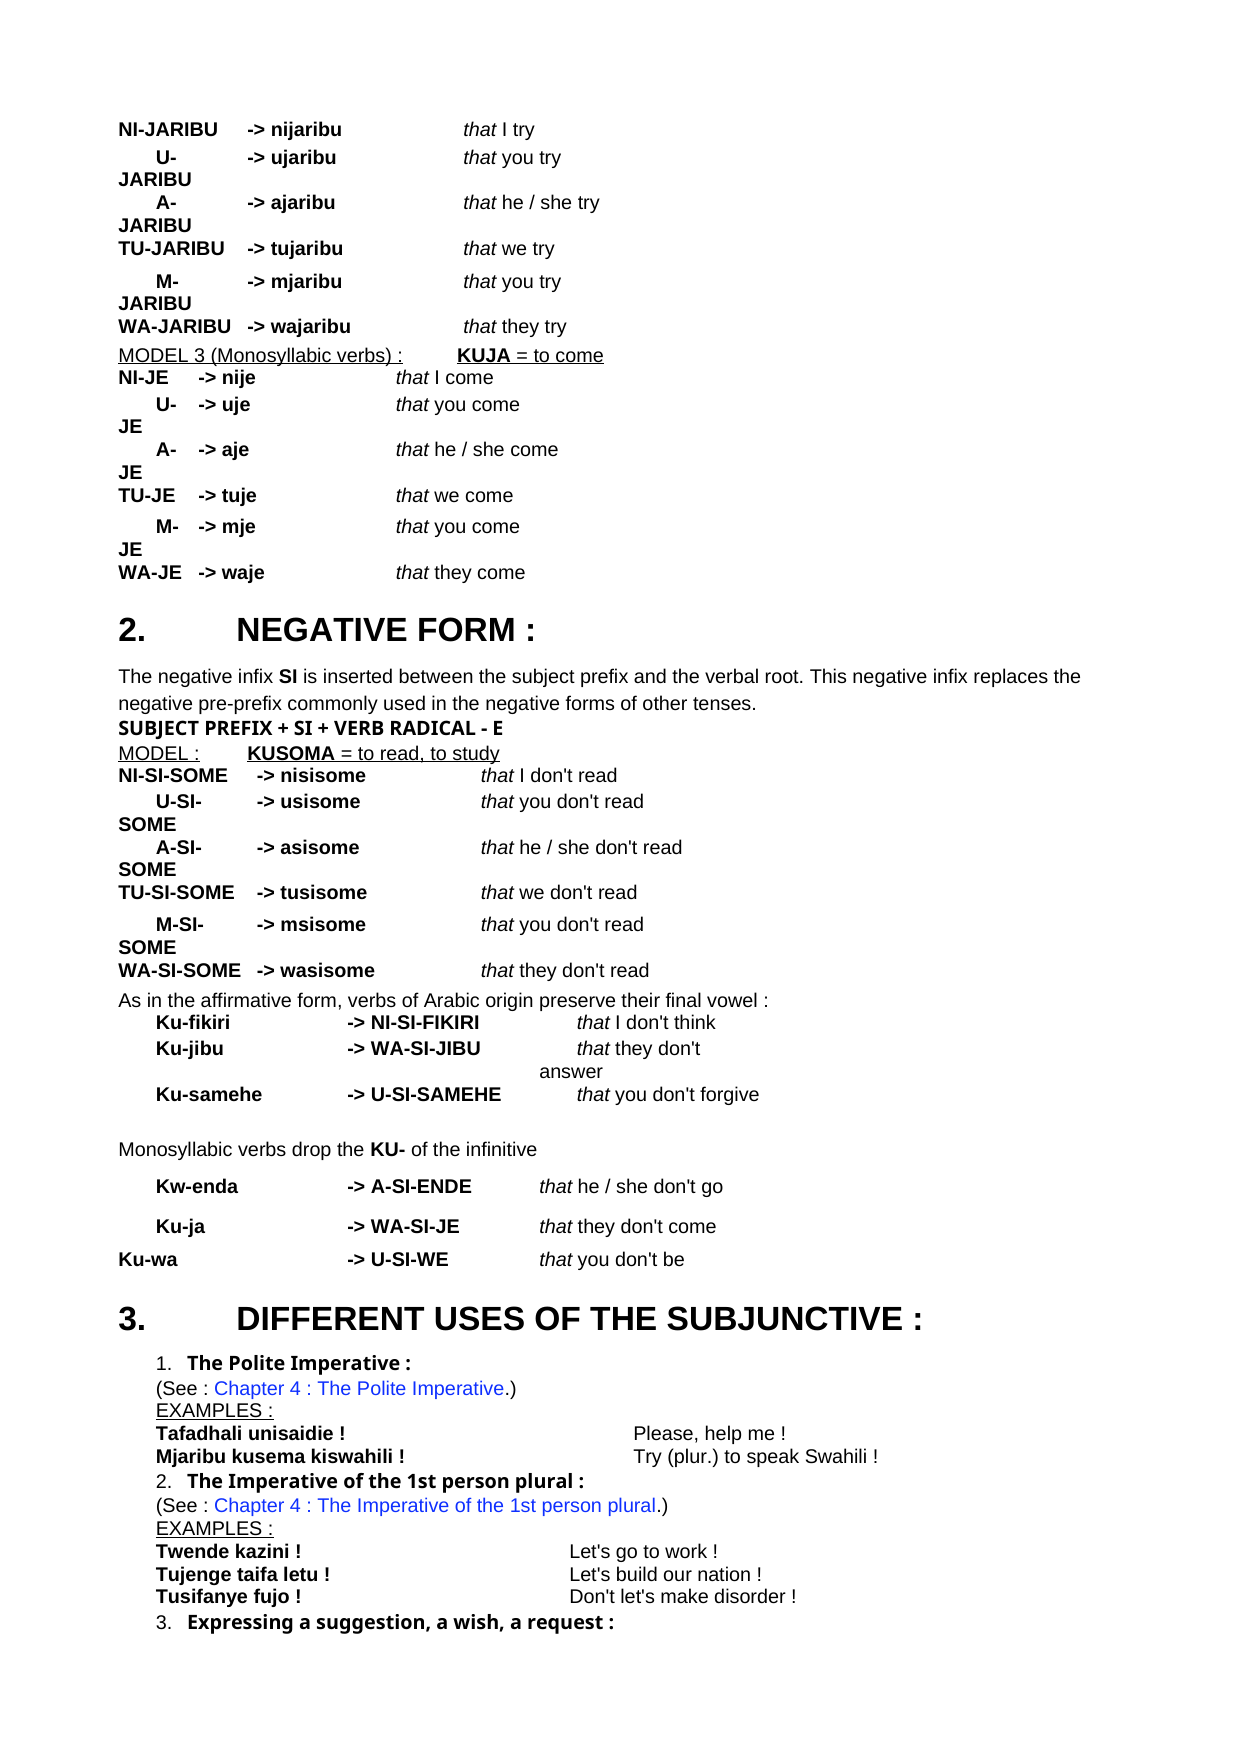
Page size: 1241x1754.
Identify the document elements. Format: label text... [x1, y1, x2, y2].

text Tafadhali unisaidie ! Please, help me ! [118, 1422, 1122, 1445]
table_cell -> mje [198, 515, 358, 561]
table_cell M-JE [118, 515, 198, 561]
table_cell Ku-jibu [118, 1037, 309, 1083]
table_cell that you don't be [539, 1248, 769, 1278]
table_cell WA-SI-SOME [118, 959, 257, 988]
table_cell -> U-SI-SAMEHE [310, 1083, 539, 1124]
table_cell that you don't read [443, 913, 702, 958]
table_cell that we don't read [443, 881, 702, 913]
table_cell -> wasisome [257, 959, 443, 988]
table_header -> nije [198, 366, 358, 393]
text Tusifanye fujo ! Don't let's make disorder ! [118, 1585, 1122, 1608]
table_cell that they don't come [539, 1215, 769, 1248]
table_cell WA-JARIBU [118, 315, 247, 343]
table_cell -> ajaribu [247, 191, 426, 236]
table_header NI-SI-SOME [118, 764, 257, 790]
table_cell [539, 1124, 769, 1175]
table_cell TU-JARIBU [118, 236, 247, 269]
table_header NI-JE [118, 366, 198, 393]
list Expressing a suggestion, a wish, a request : [118, 1608, 1122, 1635]
table_cell -> aje [198, 438, 358, 483]
table_cell that he / she come [358, 438, 604, 483]
list The Polite Imperative : [118, 1349, 1122, 1377]
table_cell -> WA-SI-JE [310, 1215, 539, 1248]
table_cell M-SI-SOME [118, 913, 257, 958]
table_cell that they try [426, 315, 628, 343]
table_header -> nisisome [257, 764, 443, 790]
table_cell TU-JE [118, 484, 198, 515]
table_cell U-JE [118, 393, 198, 438]
text Twende kazini ! Let's go to work ! [118, 1540, 1122, 1562]
table_cell -> waje [198, 561, 358, 589]
table_cell Ku-wa [118, 1248, 309, 1278]
table_header -> nijaribu [247, 118, 426, 146]
table_cell -> uje [198, 393, 358, 438]
table_cell Ku-ja [118, 1215, 309, 1248]
table_cell that you come [358, 393, 604, 438]
list The Imperative of the 1st person plural : [118, 1467, 1122, 1494]
table_cell Ku-samehe [118, 1083, 309, 1124]
table_cell that we come [358, 484, 604, 515]
table_cell A-JARIBU [118, 191, 247, 236]
text Tujenge taifa letu ! Let's build our nation ! [118, 1562, 1122, 1585]
table_cell -> usisome [257, 790, 443, 836]
table_header NI-JARIBU [118, 118, 247, 146]
text EXAMPLES : [118, 1517, 1122, 1540]
text (See : Chapter 4 : The Imperative of the 1st person plural.) [118, 1494, 1122, 1517]
table_cell that he / she don't read [443, 836, 702, 881]
table_cell -> tuje [198, 484, 358, 515]
subtitle 2. NEGATIVE FORM : [118, 610, 1122, 649]
table_cell Monosyllabic verbs drop the KU- of the infinitive [118, 1124, 539, 1175]
table_cell -> wajaribu [247, 315, 426, 343]
table_cell -> msisome [257, 913, 443, 958]
text MODEL 3 (Monosyllabic verbs) : KUJA = to come [118, 343, 1122, 366]
text The negative infix SI is inserted between the subject prefix and the verbal root. This negative infix replaces the negative pre-prefix commonly used in the negative forms of other tenses. [118, 661, 1122, 714]
table_cell that they don't read [443, 959, 702, 988]
table_cell that we try [426, 236, 628, 269]
table_cell Kw-enda [118, 1175, 309, 1215]
table_cell -> U-SI-WE [310, 1248, 539, 1278]
table_cell A-JE [118, 438, 198, 483]
table_header that I don't think [539, 1011, 769, 1037]
table_cell that he / she don't go [539, 1175, 769, 1215]
table_cell that you try [426, 270, 628, 315]
table_cell M-JARIBU [118, 270, 247, 315]
table_cell -> mjaribu [247, 270, 426, 315]
text (See : Chapter 4 : The Polite Imperative.) [118, 1377, 1122, 1399]
table_cell U-SI-SOME [118, 790, 257, 836]
table_cell that you don't read [443, 790, 702, 836]
table_cell -> tusisome [257, 881, 443, 913]
table_cell that you come [358, 515, 604, 561]
table_cell -> A-SI-ENDE [310, 1175, 539, 1215]
table_cell -> asisome [257, 836, 443, 881]
table_cell that you try [426, 146, 628, 191]
table_header Ku-fikiri [118, 1011, 309, 1037]
table_cell that you don't forgive [539, 1083, 769, 1124]
table_header that I come [358, 366, 604, 393]
table_cell that he / she try [426, 191, 628, 236]
table_header that I try [426, 118, 628, 146]
table_header -> NI-SI-FIKIRI [310, 1011, 539, 1037]
table_cell -> ujaribu [247, 146, 426, 191]
table_cell -> WA-SI-JIBU [310, 1037, 539, 1083]
table_cell that they don't answer [539, 1037, 769, 1083]
table_header that I don't read [443, 764, 702, 790]
table_cell WA-JE [118, 561, 198, 589]
table_cell U-JARIBU [118, 146, 247, 191]
table_cell A-SI-SOME [118, 836, 257, 881]
text SUBJECT PREFIX + SI + VERB RADICAL - E [118, 714, 1122, 741]
text As in the affirmative form, verbs of Arabic origin preserve their final vowel : [118, 988, 1122, 1011]
subtitle 3. DIFFERENT USES OF THE SUBJUNCTIVE : [118, 1298, 1122, 1337]
table_cell TU-SI-SOME [118, 881, 257, 913]
table_cell that they come [358, 561, 604, 589]
table_cell -> tujaribu [247, 236, 426, 269]
text MODEL : KUSOMA = to read, to study [118, 741, 1122, 764]
text EXAMPLES : [118, 1399, 1122, 1422]
text Mjaribu kusema kiswahili ! Try (plur.) to speak Swahili ! [118, 1445, 1122, 1467]
